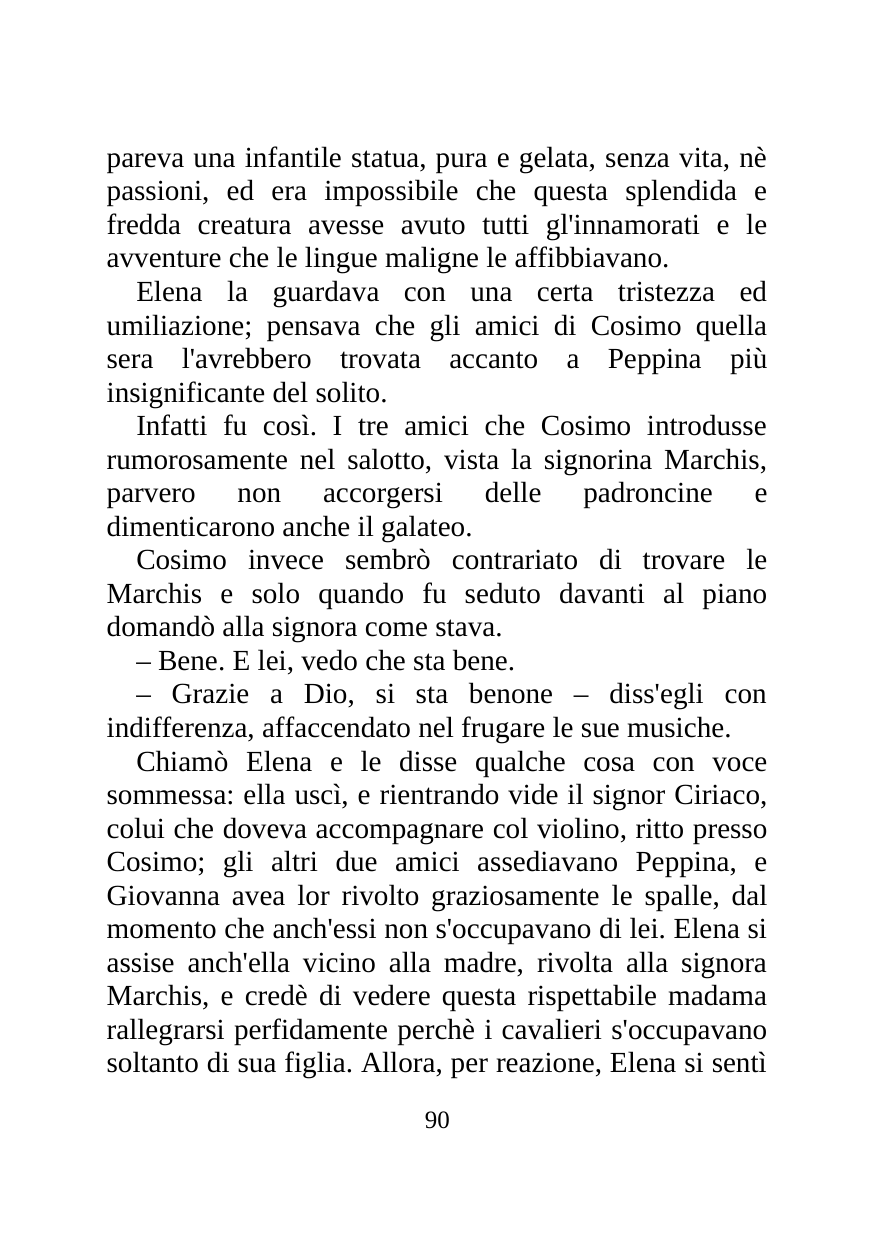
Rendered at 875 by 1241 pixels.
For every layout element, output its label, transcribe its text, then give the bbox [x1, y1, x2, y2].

text Infatti fu così. I tre amici che Cosimo introdusse rumorosamente nel salotto, vista la signorina Marchis, parvero non accorgersi delle padroncine e dimenticarono anche il galateo. [106, 408, 768, 542]
text Chiamò Elena e le disse qualche cosa con voce sommessa: ella uscì, e rientrando vide il signor Ciriaco, colui che doveva accompagnare col violino, ritto presso Cosimo; gli altri due amici assediavano Peppina, e Giovanna avea lor rivolto graziosamente le spalle, dal momento che anch'essi non s'occupavano di lei. Elena si assise anch'ella vicino alla madre, rivolta alla signora Marchis, e credè di vedere questa rispettabile madama rallegrarsi perfidamente perchè i cavalieri s'occupavano soltanto di sua figlia. Allora, per reazione, Elena si sentì [106, 744, 768, 1079]
text Elena la guardava con una certa tristezza ed umiliazione; pensava che gli amici di Cosimo quella sera l'avrebbero trovata accanto a Peppina più insignificante del solito. [106, 274, 768, 408]
text pareva una infantile statua, pura e gelata, senza vita, nè passioni, ed era impossibile che questa splendida e fredda creatura avesse avuto tutti gl'innamorati e le avventure che le lingue maligne le affibbiavano. [106, 140, 768, 274]
text Cosimo invece sembrò contrariato di trovare le Marchis e solo quando fu seduto davanti al piano domandò alla signora come stava. [106, 542, 768, 643]
text – Bene. E lei, vedo che sta bene. [106, 643, 768, 677]
text – Grazie a Dio, si sta benone – diss'egli con indifferenza, affaccendato nel frugare le sue musiche. [106, 677, 768, 744]
